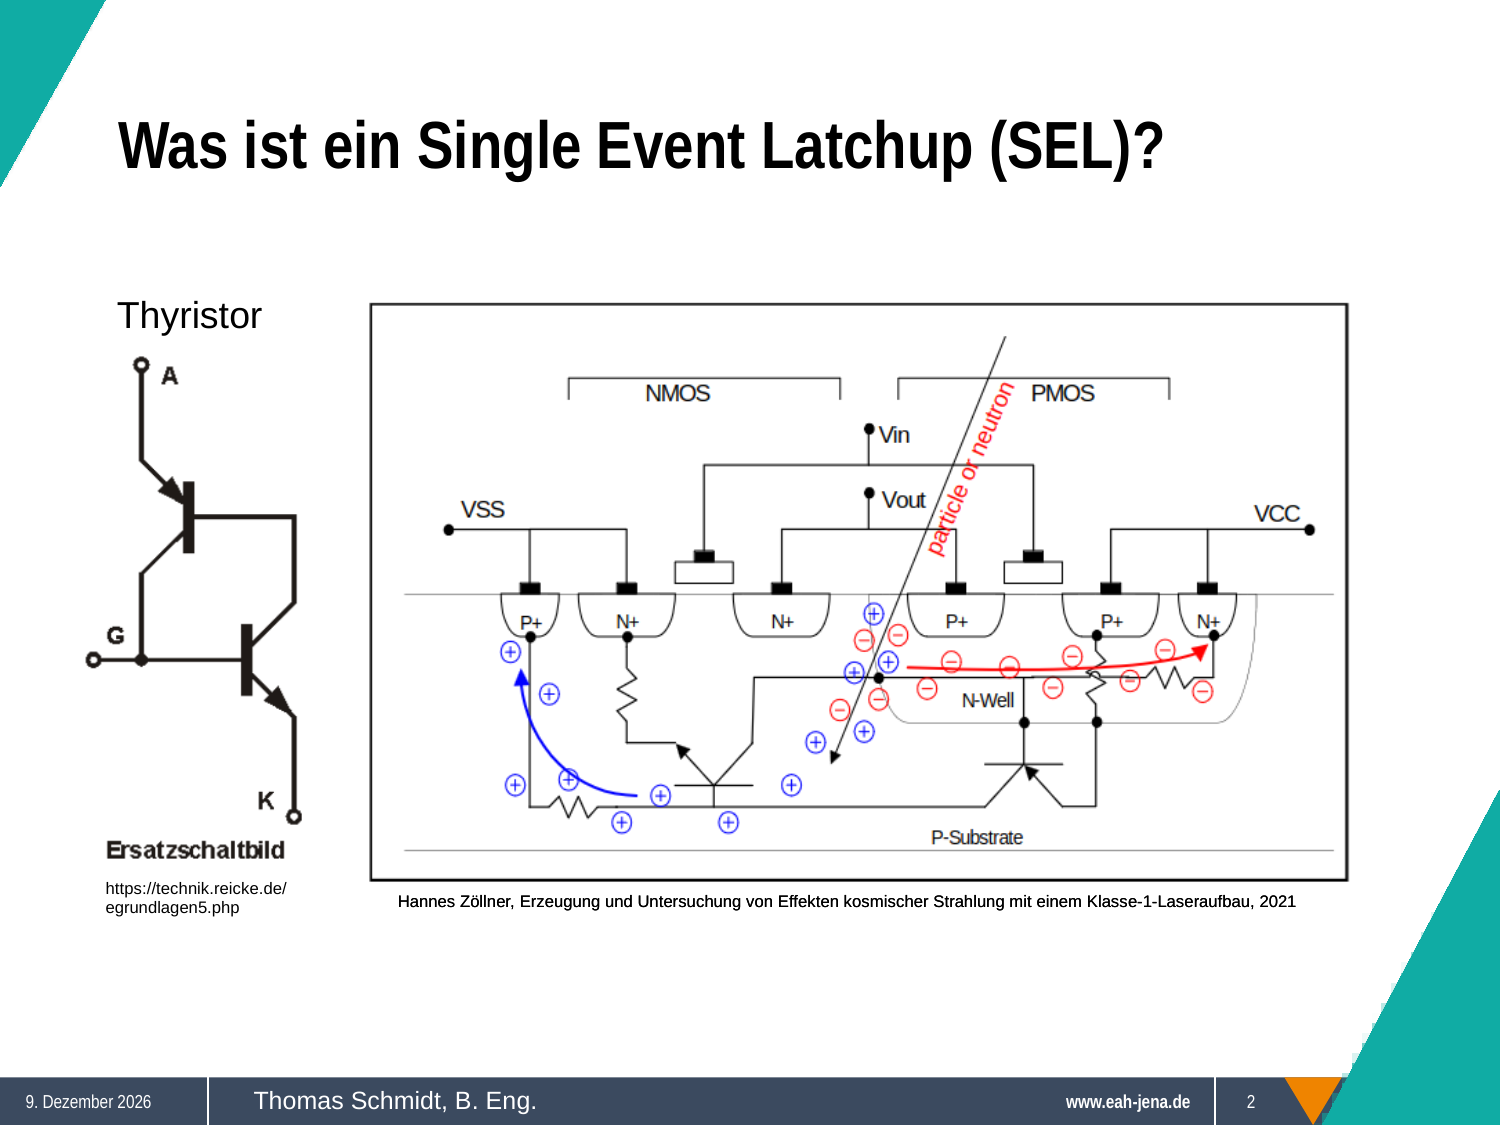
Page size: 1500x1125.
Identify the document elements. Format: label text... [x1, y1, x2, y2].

title Was ist ein Single Event Latchup (SEL)? [103, 103, 1397, 270]
picture [364, 299, 1352, 886]
text_box [0, 0, 106, 187]
picture [216, 1081, 576, 1120]
text_box https://technik.reicke.de/egrundlagen5.php [90, 875, 313, 925]
text_box Hannes Zöllner, Erzeugung und Untersuchung von Effekten kosmischer Strahlung mit einem Klasse-1-Laseraufbau, 2021 [383, 885, 1338, 1005]
text_box [1322, 790, 1500, 1125]
text_box Thyristor [102, 286, 279, 347]
picture [74, 347, 314, 875]
